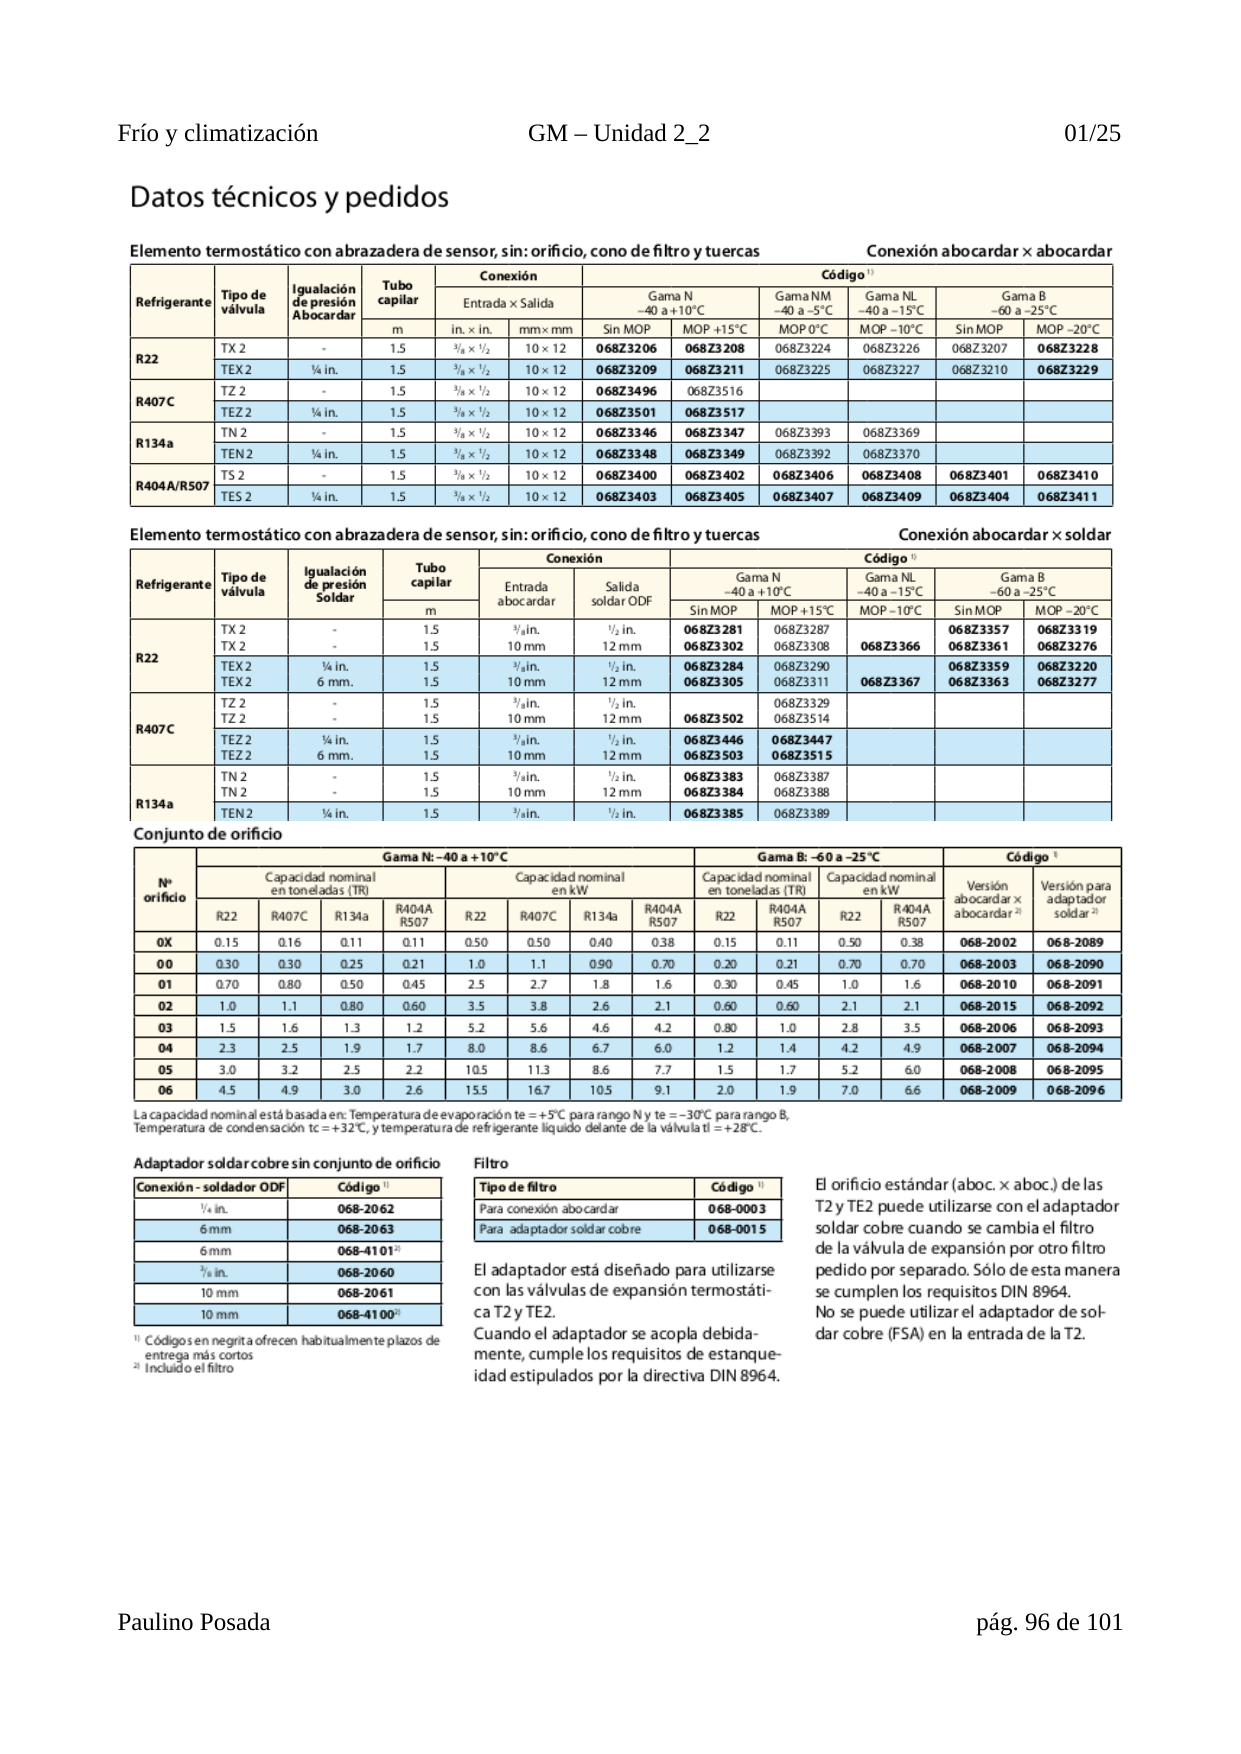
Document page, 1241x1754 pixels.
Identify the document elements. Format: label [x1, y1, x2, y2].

picture [118, 176, 1134, 1393]
